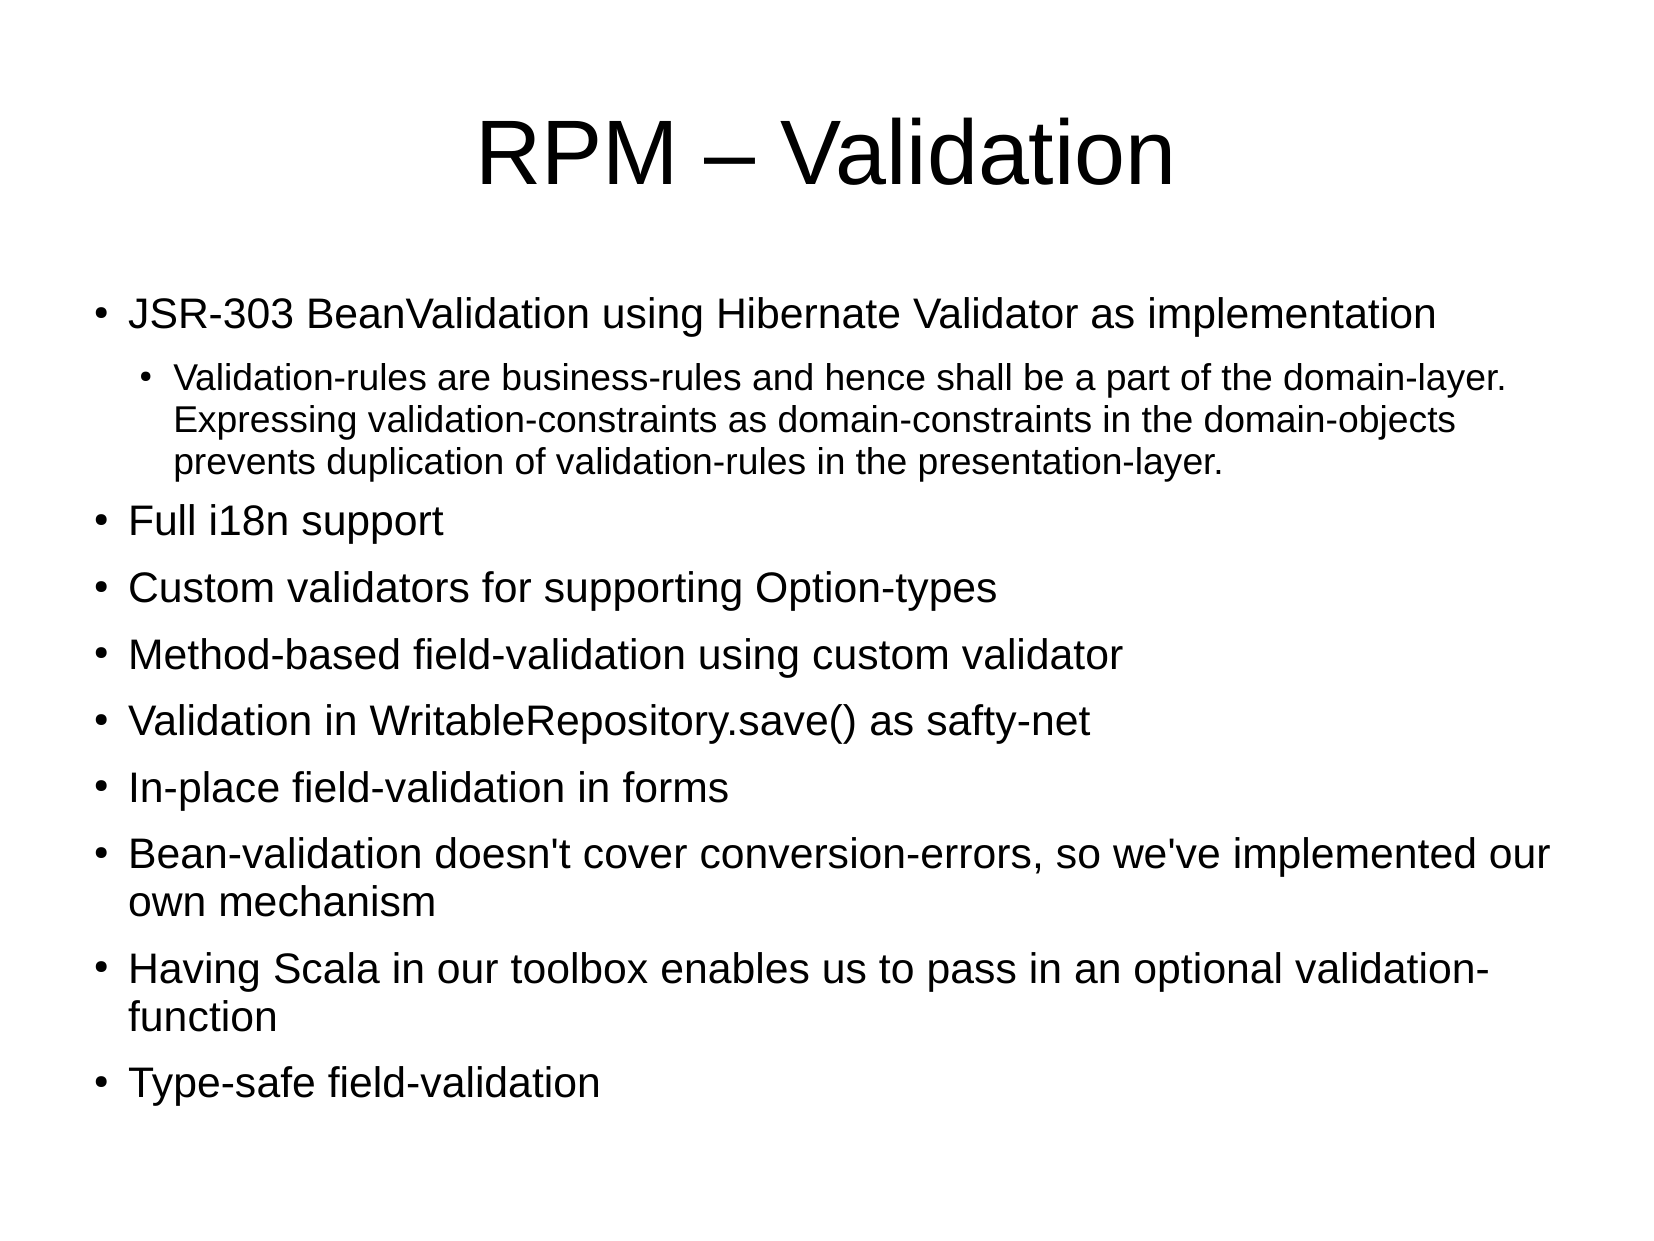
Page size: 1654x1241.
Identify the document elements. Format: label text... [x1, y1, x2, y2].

list JSR-303 BeanValidation using Hibernate Validator as implementation Validation-rules are business-rules and hence shall be a part of the domain-layer. Expressing validation-constraints as domain-constraints in the domain-objects prevents duplication of validation-rules in the presentation-layer. Full i18n support Custom validators for supporting Option-types Method-based field-validation using custom validator Validation in WritableRepository.save() as safty-net In-place field-validation in forms Bean-validation doesn't cover conversion-errors, so we've implemented our own mechanism Having Scala in our toolbox enables us to pass in an optional validation-function Type-safe field-validation [82, 290, 1571, 1109]
title RPM – Validation [82, 49, 1571, 257]
